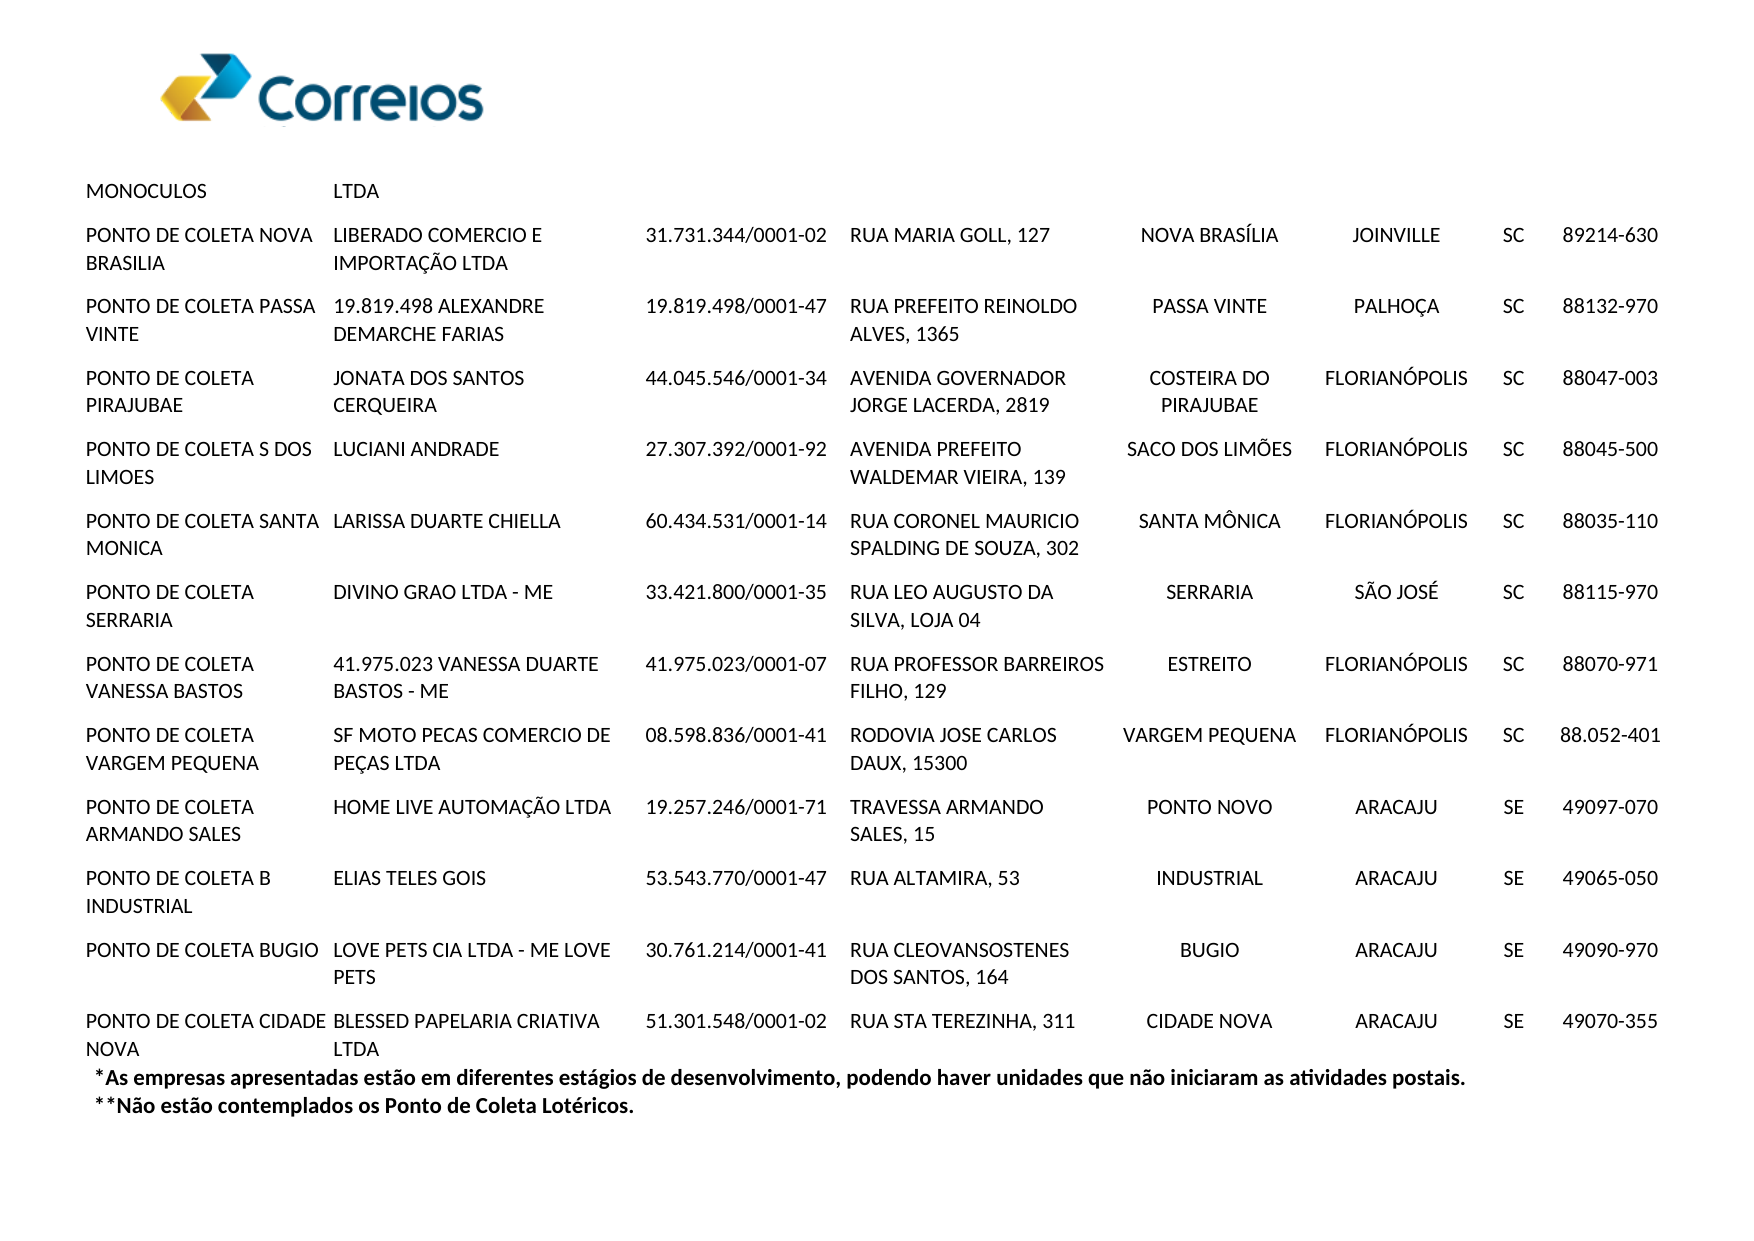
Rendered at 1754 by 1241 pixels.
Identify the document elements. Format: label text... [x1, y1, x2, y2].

table_cell PASSA VINTE [1108, 293, 1311, 364]
table_cell 49065-050 [1545, 864, 1675, 936]
table_cell PONTO DE COLETA CIDADE NOVA [83, 1007, 330, 1063]
table_cell LUCIANI ANDRADE [330, 436, 625, 507]
table_cell 88047-003 [1545, 364, 1675, 436]
table_cell SC [1482, 221, 1545, 293]
table_cell [1311, 177, 1482, 221]
table_cell 41.975.023/0001-07 [625, 650, 847, 721]
table_cell PONTO DE COLETA B INDUSTRIAL [83, 864, 330, 936]
table_cell SACO DOS LIMÕES [1108, 436, 1311, 507]
table_cell PONTO DE COLETA ARMANDO SALES [83, 793, 330, 864]
table_cell HOME LIVE AUTOMAÇÃO LTDA [330, 793, 625, 864]
table_cell SE [1482, 864, 1545, 936]
table_cell LARISSA DUARTE CHIELLA [330, 507, 625, 578]
table_cell INDUSTRIAL [1108, 864, 1311, 936]
table_cell AVENIDA GOVERNADOR JORGE LACERDA, 2819 [847, 364, 1108, 436]
table_cell SC [1482, 364, 1545, 436]
table_cell 41.975.023 VANESSA DUARTE BASTOS - ME [330, 650, 625, 721]
table_cell ARACAJU [1311, 864, 1482, 936]
table_cell FLORIANÓPOLIS [1311, 507, 1482, 578]
table_cell JOINVILLE [1311, 221, 1482, 293]
table_cell [847, 177, 1108, 221]
table_cell 33.421.800/0001-35 [625, 579, 847, 650]
table_cell BUGIO [1108, 936, 1311, 1007]
table_cell SF MOTO PECAS COMERCIO DE PEÇAS LTDA [330, 721, 625, 793]
table_cell RUA CLEOVANSOSTENES DOS SANTOS, 164 [847, 936, 1108, 1007]
table_cell BLESSED PAPELARIA CRIATIVA LTDA [330, 1007, 625, 1063]
table_cell 31.731.344/0001-02 [625, 221, 847, 293]
table_cell RUA LEO AUGUSTO DA SILVA, LOJA 04 [847, 579, 1108, 650]
table_cell 88132-970 [1545, 293, 1675, 364]
table_cell SERRARIA [1108, 579, 1311, 650]
table_cell MONOCULOS [83, 177, 330, 221]
table_cell 88070-971 [1545, 650, 1675, 721]
table_cell 88115-970 [1545, 579, 1675, 650]
table_cell NOVA BRASÍLIA [1108, 221, 1311, 293]
table_cell RUA ALTAMIRA, 53 [847, 864, 1108, 936]
table_cell ARACAJU [1311, 936, 1482, 1007]
table_cell SC [1482, 436, 1545, 507]
table_cell 88045-500 [1545, 436, 1675, 507]
table_cell SC [1482, 721, 1545, 793]
table_cell ARACAJU [1311, 793, 1482, 864]
table_cell PALHOÇA [1311, 293, 1482, 364]
table_cell 49090-970 [1545, 936, 1675, 1007]
table_cell PONTO DE COLETA VANESSA BASTOS [83, 650, 330, 721]
table_cell RUA CORONEL MAURICIO SPALDING DE SOUZA, 302 [847, 507, 1108, 578]
table_cell SC [1482, 293, 1545, 364]
table_cell SC [1482, 507, 1545, 578]
table_cell 49097-070 [1545, 793, 1675, 864]
table_cell RUA PREFEITO REINOLDO ALVES, 1365 [847, 293, 1108, 364]
table_cell 53.543.770/0001-47 [625, 864, 847, 936]
table_cell ARACAJU [1311, 1007, 1482, 1063]
table_cell PONTO DE COLETA BUGIO [83, 936, 330, 1007]
table_cell TRAVESSA ARMANDO SALES, 15 [847, 793, 1108, 864]
table_cell PONTO DE COLETA SERRARIA [83, 579, 330, 650]
table_cell 88035-110 [1545, 507, 1675, 578]
table_cell RUA STA TEREZINHA, 311 [847, 1007, 1108, 1063]
table_cell LIBERADO COMERCIO E IMPORTAÇÃO LTDA [330, 221, 625, 293]
table_cell 89214-630 [1545, 221, 1675, 293]
table_cell FLORIANÓPOLIS [1311, 721, 1482, 793]
table_cell SÃO JOSÉ [1311, 579, 1482, 650]
table_cell LOVE PETS CIA LTDA - ME LOVE PETS [330, 936, 625, 1007]
table_cell 19.819.498/0001-47 [625, 293, 847, 364]
table_cell AVENIDA PREFEITO WALDEMAR VIEIRA, 139 [847, 436, 1108, 507]
table_cell PONTO DE COLETA VARGEM PEQUENA [83, 721, 330, 793]
table_cell PONTO NOVO [1108, 793, 1311, 864]
table_cell CIDADE NOVA [1108, 1007, 1311, 1063]
table_cell RUA PROFESSOR BARREIROS FILHO, 129 [847, 650, 1108, 721]
table_cell 19.819.498 ALEXANDRE DEMARCHE FARIAS [330, 293, 625, 364]
table_cell 08.598.836/0001-41 [625, 721, 847, 793]
table_cell SE [1482, 936, 1545, 1007]
table_cell FLORIANÓPOLIS [1311, 436, 1482, 507]
table_cell VARGEM PEQUENA [1108, 721, 1311, 793]
table_cell SE [1482, 1007, 1545, 1063]
table_cell SE [1482, 793, 1545, 864]
table_cell 19.257.246/0001-71 [625, 793, 847, 864]
table_cell 51.301.548/0001-02 [625, 1007, 847, 1063]
table_cell FLORIANÓPOLIS [1311, 650, 1482, 721]
table_cell [1108, 177, 1311, 221]
table_cell PONTO DE COLETA S DOS LIMOES [83, 436, 330, 507]
table_cell [1482, 177, 1545, 221]
table_cell 49070-355 [1545, 1007, 1675, 1063]
table_cell [1545, 177, 1675, 221]
table_cell 60.434.531/0001-14 [625, 507, 847, 578]
table_cell ELIAS TELES GOIS [330, 864, 625, 936]
table_cell 44.045.546/0001-34 [625, 364, 847, 436]
table_cell 30.761.214/0001-41 [625, 936, 847, 1007]
table_cell SANTA MÔNICA [1108, 507, 1311, 578]
table_cell SC [1482, 650, 1545, 721]
table_cell FLORIANÓPOLIS [1311, 364, 1482, 436]
table_cell 27.307.392/0001-92 [625, 436, 847, 507]
table_cell JONATA DOS SANTOS CERQUEIRA [330, 364, 625, 436]
table_cell RODOVIA JOSE CARLOS DAUX, 15300 [847, 721, 1108, 793]
table_cell LTDA [330, 177, 625, 221]
table_cell SC [1482, 579, 1545, 650]
table_cell DIVINO GRAO LTDA - ME [330, 579, 625, 650]
table_cell COSTEIRA DO PIRAJUBAE [1108, 364, 1311, 436]
table_cell PONTO DE COLETA NOVA BRASILIA [83, 221, 330, 293]
table_cell ESTREITO [1108, 650, 1311, 721]
table_cell RUA MARIA GOLL, 127 [847, 221, 1108, 293]
table_cell PONTO DE COLETA SANTA MONICA [83, 507, 330, 578]
table_cell 88.052-401 [1545, 721, 1675, 793]
table_cell PONTO DE COLETA PIRAJUBAE [83, 364, 330, 436]
table_cell PONTO DE COLETA PASSA VINTE [83, 293, 330, 364]
table_cell [625, 177, 847, 221]
